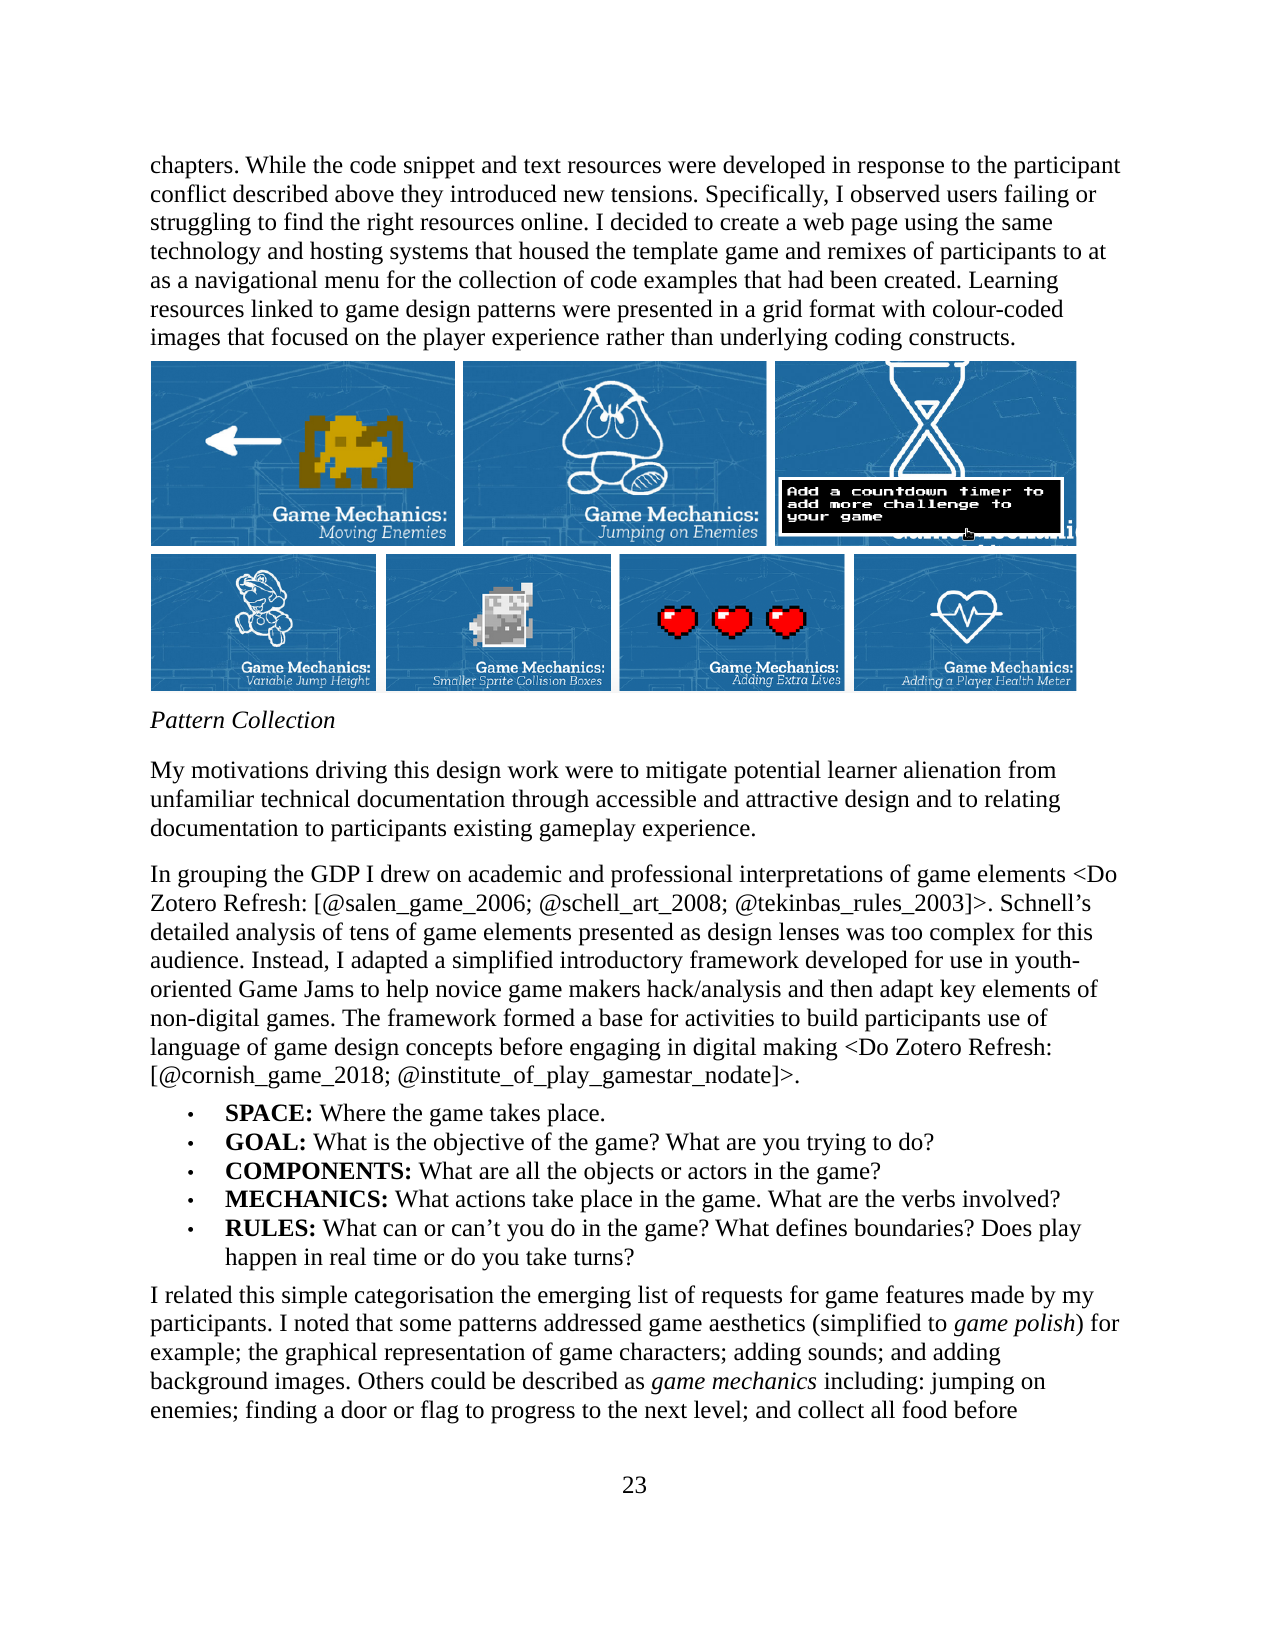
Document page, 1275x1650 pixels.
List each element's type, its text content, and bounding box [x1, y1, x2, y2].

text In grouping the GDP I drew on academic and professional interpretations of game elements <Do Zotero Refresh: [@salen_game_2006; @schell_art_2008; @tekinbas_rules_2003]>. Schnell’s detailed analysis of tens of game elements presented as design lenses was too complex for this audience. Instead, I adapted a simplified introductory framework developed for use in youth-oriented Game Jams to help novice game makers hack/analysis and then adapt key elements of non-digital games. The framework formed a base for activities to build participants use of language of game design concepts before engaging in digital making <Do Zotero Refresh: [@cornish_game_2018; @institute_of_play_gamestar_nodate]>. [150, 859, 1125, 1089]
text Pattern Collection [150, 705, 1125, 734]
list MECHANICS: What actions take place in the game. What are the verbs involved? [187, 1184, 1125, 1213]
picture [150, 360, 1077, 693]
list RULES: What can or can’t you do in the game? What defines boundaries? Does play happen in real time or do you take turns? [187, 1213, 1125, 1271]
list SPACE: Where the game takes place. [187, 1098, 1125, 1127]
text chapters. While the code snippet and text resources were developed in response to the participant conflict described above they introduced new tensions. Specifically, I observed users failing or struggling to find the right resources online. I decided to create a web page using the same technology and hosting systems that housed the template game and remixes of participants to at as a navigational menu for the collection of code examples that had been created. Learning resources linked to game design patterns were presented in a grid format with colour-coded images that focused on the player experience rather than underlying coding constructs. [150, 150, 1125, 351]
list COMPONENTS: What are all the objects or actors in the game? [187, 1156, 1125, 1184]
text I related this simple categorisation the emerging list of requests for game features made by my participants. I noted that some patterns addressed game aesthetics (simplified to game polish) for example; the graphical representation of game characters; adding sounds; and adding background images. Others could be described as game mechanics including: jumping on enemies; finding a door or flag to progress to the next level; and collect all food before [150, 1280, 1125, 1423]
text My motivations driving this design work were to mitigate potential learner alienation from unfamiliar technical documentation through accessible and attractive design and to relating documentation to participants existing gameplay experience. [150, 755, 1125, 841]
list GOAL: What is the objective of the game? What are you trying to do? [187, 1127, 1125, 1156]
